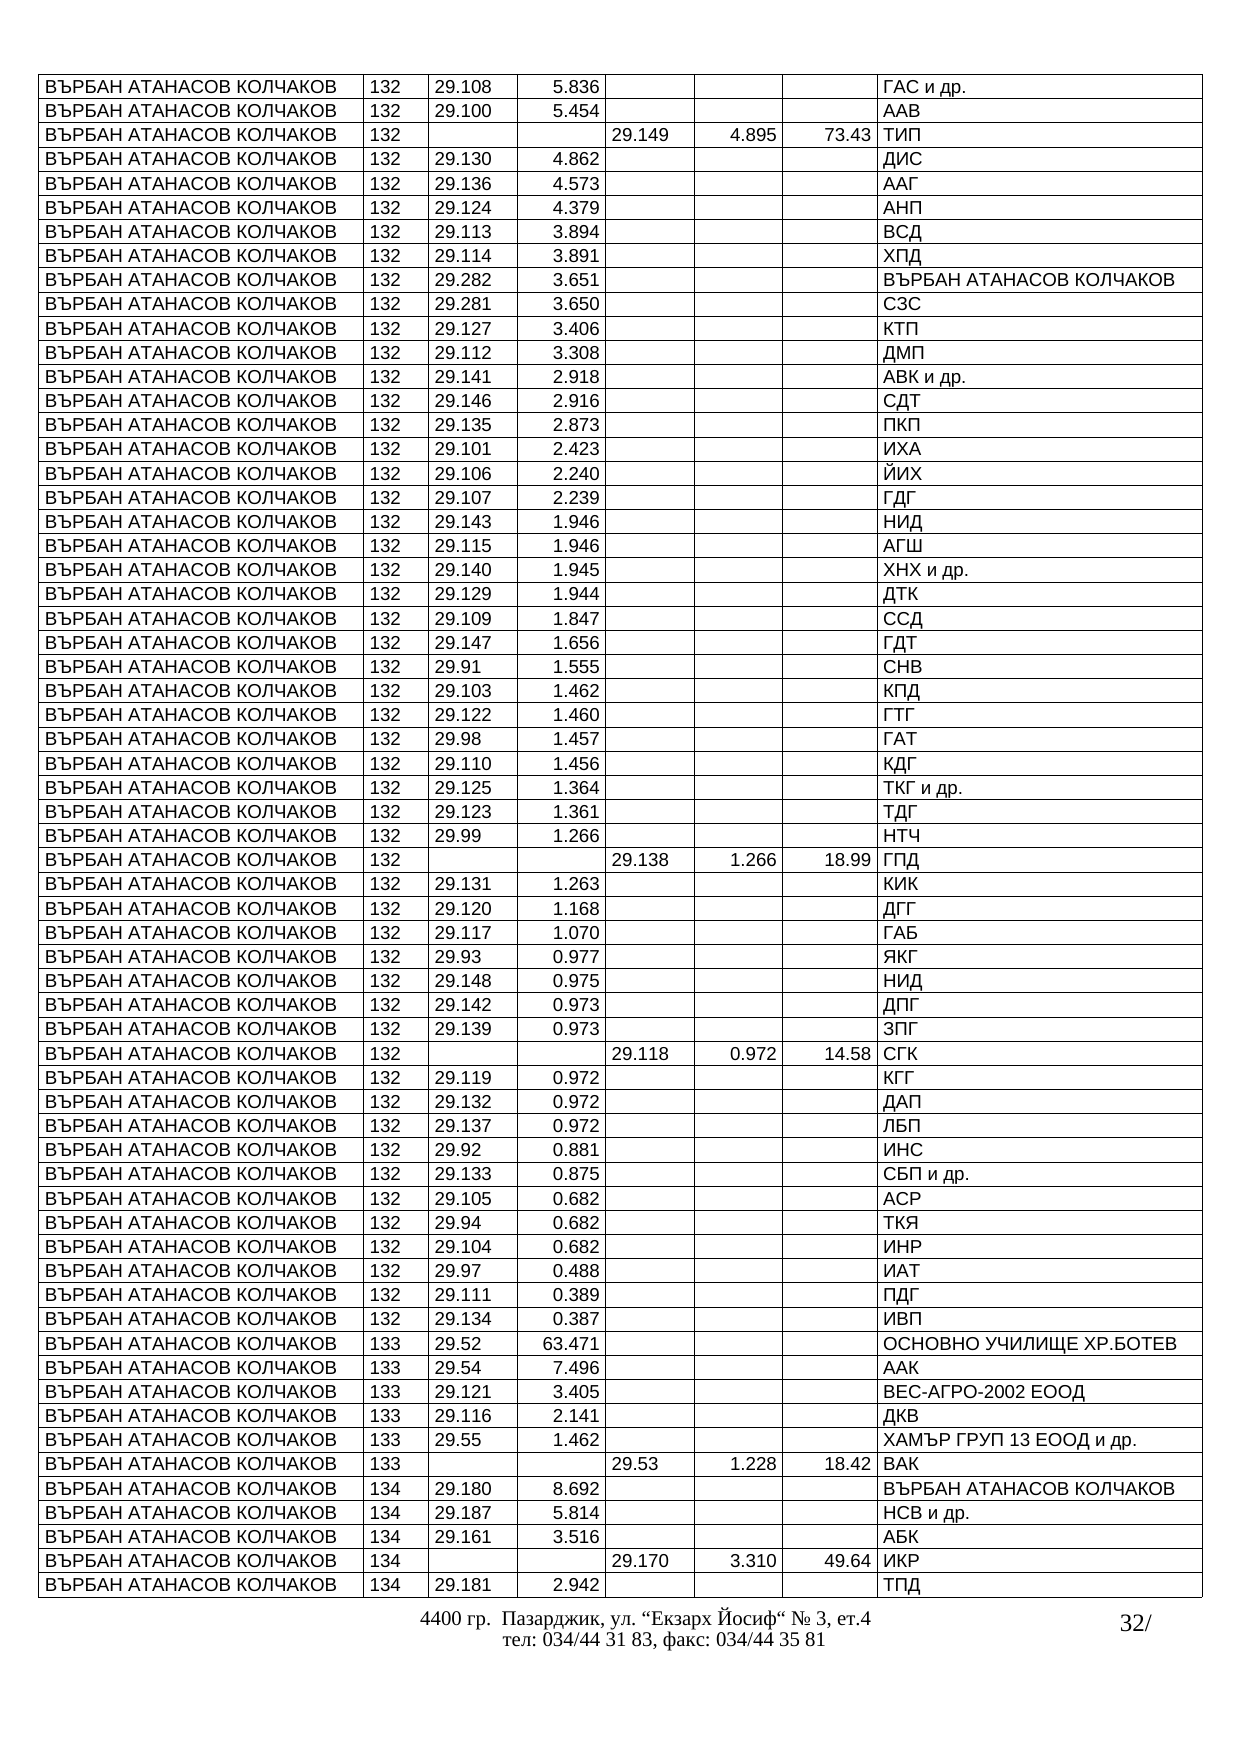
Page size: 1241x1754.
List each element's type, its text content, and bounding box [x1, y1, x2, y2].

table_cell [695, 413, 782, 436]
table_cell [783, 365, 877, 388]
table_cell 29.54 [429, 1356, 517, 1379]
table_cell [695, 268, 782, 291]
table_cell ДГГ [878, 897, 1202, 920]
table_cell 132 [364, 1187, 428, 1210]
table_cell СДТ [878, 389, 1202, 412]
table_cell [783, 800, 877, 823]
table_cell [783, 558, 877, 581]
table_cell ВЪРБАН АТАНАСОВ КОЛЧАКОВ [39, 172, 363, 195]
table_cell 29.127 [429, 317, 517, 340]
table_cell [695, 1163, 782, 1186]
table_cell [783, 220, 877, 243]
table_cell [606, 824, 694, 847]
table_cell [695, 558, 782, 581]
table_cell [783, 776, 877, 799]
table_cell 29.53 [606, 1453, 694, 1476]
table_cell [783, 534, 877, 557]
table_cell КДГ [878, 752, 1202, 775]
table_cell ВЪРБАН АТАНАСОВ КОЛЧАКОВ [39, 341, 363, 364]
table_cell [783, 655, 877, 678]
table_cell 29.101 [429, 438, 517, 461]
table_cell 132 [364, 268, 428, 291]
table_cell 132 [364, 220, 428, 243]
table_cell [783, 1356, 877, 1379]
table_cell [606, 1477, 694, 1500]
table_cell [783, 244, 877, 267]
table_cell 4.862 [518, 148, 605, 171]
table_cell [429, 848, 517, 871]
table_cell [606, 486, 694, 509]
table_cell ВЪРБАН АТАНАСОВ КОЛЧАКОВ [39, 1549, 363, 1572]
table_cell [695, 534, 782, 557]
table_cell НТЧ [878, 824, 1202, 847]
table_cell [695, 1114, 782, 1137]
table_cell ОСНОВНО УЧИЛИЩЕ ХР.БОТЕВ [878, 1332, 1202, 1355]
table_cell [429, 123, 517, 146]
table_cell [606, 1404, 694, 1427]
table_cell 29.106 [429, 462, 517, 485]
table_cell [606, 897, 694, 920]
table_cell [606, 703, 694, 726]
table_cell ГАС и др. [878, 75, 1202, 98]
table_cell [606, 172, 694, 195]
table_cell [695, 1501, 782, 1524]
table_cell ВЪРБАН АТАНАСОВ КОЛЧАКОВ [39, 1259, 363, 1282]
table_cell [783, 728, 877, 751]
table_cell ДАП [878, 1090, 1202, 1113]
table_cell ГДГ [878, 486, 1202, 509]
table_cell 132 [364, 679, 428, 702]
table_cell ВЪРБАН АТАНАСОВ КОЛЧАКОВ [39, 244, 363, 267]
table_cell [783, 1138, 877, 1161]
table_cell 1.070 [518, 921, 605, 944]
table_cell ИАТ [878, 1259, 1202, 1282]
table_cell [783, 268, 877, 291]
table_cell [695, 365, 782, 388]
table_cell ВЪРБАН АТАНАСОВ КОЛЧАКОВ [39, 293, 363, 316]
table_cell [606, 1090, 694, 1113]
table_cell [695, 389, 782, 412]
table_cell 1.460 [518, 703, 605, 726]
table_cell 29.148 [429, 969, 517, 992]
table_cell 29.116 [429, 1404, 517, 1427]
table_cell 132 [364, 873, 428, 896]
table_cell 132 [364, 389, 428, 412]
table_cell [606, 244, 694, 267]
table_cell ВЪРБАН АТАНАСОВ КОЛЧАКОВ [39, 1501, 363, 1524]
table_cell 1.944 [518, 583, 605, 606]
table_cell ДКВ [878, 1404, 1202, 1427]
table_cell ВЪРБАН АТАНАСОВ КОЛЧАКОВ [39, 534, 363, 557]
table_cell 29.138 [606, 848, 694, 871]
table_cell ВЪРБАН АТАНАСОВ КОЛЧАКОВ [39, 969, 363, 992]
table_cell 0.972 [518, 1090, 605, 1113]
table_cell 132 [364, 172, 428, 195]
table_cell АНП [878, 196, 1202, 219]
table_cell [606, 1018, 694, 1041]
table_cell 29.94 [429, 1211, 517, 1234]
table_cell [606, 413, 694, 436]
table_cell [783, 438, 877, 461]
table_cell [783, 945, 877, 968]
table_cell [783, 1090, 877, 1113]
table_cell [606, 1428, 694, 1451]
table_cell 29.141 [429, 365, 517, 388]
table_cell ВЪРБАН АТАНАСОВ КОЛЧАКОВ [878, 268, 1202, 291]
table_cell 134 [364, 1573, 428, 1596]
table_cell ВЪРБАН АТАНАСОВ КОЛЧАКОВ [39, 317, 363, 340]
table_cell 0.875 [518, 1163, 605, 1186]
table_cell ИКР [878, 1549, 1202, 1572]
table_cell [783, 1501, 877, 1524]
table_cell [695, 1573, 782, 1596]
table_cell НИД [878, 969, 1202, 992]
table_cell 29.142 [429, 993, 517, 1016]
table_cell ВЪРБАН АТАНАСОВ КОЛЧАКОВ [39, 1090, 363, 1113]
table_cell ДИС [878, 148, 1202, 171]
table_cell 132 [364, 631, 428, 654]
table_cell ВЪРБАН АТАНАСОВ КОЛЧАКОВ [39, 897, 363, 920]
table_cell 2.916 [518, 389, 605, 412]
table_cell [695, 1308, 782, 1331]
table_cell 29.170 [606, 1549, 694, 1572]
table_cell [783, 317, 877, 340]
table_cell 0.972 [518, 1114, 605, 1137]
table_cell [606, 1211, 694, 1234]
table_cell 132 [364, 462, 428, 485]
table_cell [695, 1066, 782, 1089]
table_cell ВЪРБАН АТАНАСОВ КОЛЧАКОВ [39, 1283, 363, 1306]
table_cell [783, 413, 877, 436]
table_cell АГШ [878, 534, 1202, 557]
table_cell [783, 1259, 877, 1282]
table_cell ВЪРБАН АТАНАСОВ КОЛЧАКОВ [39, 1525, 363, 1548]
table_cell 1.361 [518, 800, 605, 823]
table_cell ААК [878, 1356, 1202, 1379]
table_cell 29.134 [429, 1308, 517, 1331]
table_cell ВЪРБАН АТАНАСОВ КОЛЧАКОВ [39, 631, 363, 654]
table_cell 0.682 [518, 1211, 605, 1234]
table_cell [783, 1114, 877, 1137]
table_cell ГАТ [878, 728, 1202, 751]
table_cell 132 [364, 728, 428, 751]
table_cell ВЪРБАН АТАНАСОВ КОЛЧАКОВ [39, 583, 363, 606]
table_cell 134 [364, 1501, 428, 1524]
table_cell [783, 993, 877, 1016]
table_cell 29.129 [429, 583, 517, 606]
table_cell 29.136 [429, 172, 517, 195]
table_cell 29.135 [429, 413, 517, 436]
table_cell [695, 1090, 782, 1113]
table_cell 29.91 [429, 655, 517, 678]
table_cell [695, 244, 782, 267]
table_cell ВЪРБАН АТАНАСОВ КОЛЧАКОВ [39, 558, 363, 581]
table_cell [695, 824, 782, 847]
table_cell [695, 1235, 782, 1258]
table_cell [695, 1356, 782, 1379]
table_cell ИНС [878, 1138, 1202, 1161]
table_cell 132 [364, 413, 428, 436]
table_cell ИНР [878, 1235, 1202, 1258]
table_cell ВЪРБАН АТАНАСОВ КОЛЧАКОВ [39, 220, 363, 243]
table_cell 29.98 [429, 728, 517, 751]
table_cell [695, 969, 782, 992]
table_cell [606, 268, 694, 291]
table_cell [606, 293, 694, 316]
table_cell 29.131 [429, 873, 517, 896]
table_cell [695, 1018, 782, 1041]
table_cell [606, 1114, 694, 1137]
table_cell ВЪРБАН АТАНАСОВ КОЛЧАКОВ [39, 752, 363, 775]
table_cell 0.973 [518, 993, 605, 1016]
table_cell [695, 873, 782, 896]
table_cell ВЪРБАН АТАНАСОВ КОЛЧАКОВ [39, 800, 363, 823]
table_cell [783, 631, 877, 654]
table_cell 132 [364, 921, 428, 944]
table_cell [783, 1187, 877, 1210]
table_cell ВЪРБАН АТАНАСОВ КОЛЧАКОВ [39, 268, 363, 291]
table_cell ВЪРБАН АТАНАСОВ КОЛЧАКОВ [39, 703, 363, 726]
table_cell 2.873 [518, 413, 605, 436]
table_cell 132 [364, 1090, 428, 1113]
table_cell [783, 293, 877, 316]
table_cell КТП [878, 317, 1202, 340]
table_cell [606, 607, 694, 630]
table_cell КИК [878, 873, 1202, 896]
table_cell 29.119 [429, 1066, 517, 1089]
table_cell ВЪРБАН АТАНАСОВ КОЛЧАКОВ [39, 1573, 363, 1596]
table_cell [783, 1332, 877, 1355]
table_cell [783, 75, 877, 98]
table_cell [606, 196, 694, 219]
table_cell ВЪРБАН АТАНАСОВ КОЛЧАКОВ [39, 1404, 363, 1427]
table_cell [783, 1211, 877, 1234]
table_cell 134 [364, 1549, 428, 1572]
table_cell 132 [364, 848, 428, 871]
table_cell 132 [364, 1163, 428, 1186]
table_cell 29.181 [429, 1573, 517, 1596]
table_cell [429, 1453, 517, 1476]
table_cell 1.266 [695, 848, 782, 871]
table_cell 133 [364, 1453, 428, 1476]
table_cell [695, 728, 782, 751]
table_cell [518, 1549, 605, 1572]
table_cell ТДГ [878, 800, 1202, 823]
table_cell АСР [878, 1187, 1202, 1210]
table_cell 2.141 [518, 1404, 605, 1427]
table_cell [783, 196, 877, 219]
table_cell 1.266 [518, 824, 605, 847]
table_cell [783, 99, 877, 122]
table_cell [606, 583, 694, 606]
table_cell 0.881 [518, 1138, 605, 1161]
table_cell [695, 1428, 782, 1451]
table_cell 134 [364, 1477, 428, 1500]
table_cell ВЪРБАН АТАНАСОВ КОЛЧАКОВ [39, 365, 363, 388]
table_cell ВЪРБАН АТАНАСОВ КОЛЧАКОВ [39, 873, 363, 896]
table_cell [606, 1066, 694, 1089]
table_cell 2.423 [518, 438, 605, 461]
table_cell ВЪРБАН АТАНАСОВ КОЛЧАКОВ [39, 1332, 363, 1355]
table_cell 29.143 [429, 510, 517, 533]
table_cell ПКП [878, 413, 1202, 436]
table_cell 132 [364, 945, 428, 968]
table_cell 29.180 [429, 1477, 517, 1500]
table_cell [606, 462, 694, 485]
table_cell ВЪРБАН АТАНАСОВ КОЛЧАКОВ [39, 1042, 363, 1065]
table_cell 3.651 [518, 268, 605, 291]
table_cell НСВ и др. [878, 1501, 1202, 1524]
table_cell [695, 99, 782, 122]
table_cell 1.656 [518, 631, 605, 654]
table_cell 29.133 [429, 1163, 517, 1186]
table_cell ВЪРБАН АТАНАСОВ КОЛЧАКОВ [39, 462, 363, 485]
table_cell 133 [364, 1332, 428, 1355]
table_cell [606, 438, 694, 461]
table_cell 132 [364, 703, 428, 726]
table_cell [695, 607, 782, 630]
table_cell 132 [364, 75, 428, 98]
table_cell 29.111 [429, 1283, 517, 1306]
table_cell 132 [364, 800, 428, 823]
table_cell [429, 1042, 517, 1065]
table_cell 132 [364, 534, 428, 557]
table_cell [606, 317, 694, 340]
table_cell 1.457 [518, 728, 605, 751]
table_cell 14.58 [783, 1042, 877, 1065]
table_cell [606, 220, 694, 243]
table_cell [606, 1308, 694, 1331]
table_cell 3.650 [518, 293, 605, 316]
table_cell 29.121 [429, 1380, 517, 1403]
table_cell [783, 1066, 877, 1089]
table_cell [695, 1138, 782, 1161]
table_cell [695, 703, 782, 726]
table_cell ВЪРБАН АТАНАСОВ КОЛЧАКОВ [39, 1066, 363, 1089]
table_cell ВАК [878, 1453, 1202, 1476]
table_cell ВЪРБАН АТАНАСОВ КОЛЧАКОВ [39, 510, 363, 533]
table_cell ВЪРБАН АТАНАСОВ КОЛЧАКОВ [39, 389, 363, 412]
table_cell 0.387 [518, 1308, 605, 1331]
table_cell 5.454 [518, 99, 605, 122]
table_cell [606, 1356, 694, 1379]
table_cell ВЪРБАН АТАНАСОВ КОЛЧАКОВ [39, 848, 363, 871]
table_cell [429, 1549, 517, 1572]
table_cell [783, 462, 877, 485]
table_cell 29.110 [429, 752, 517, 775]
table_cell ДТК [878, 583, 1202, 606]
table_cell [695, 1332, 782, 1355]
table_cell [695, 462, 782, 485]
table_cell ВЪРБАН АТАНАСОВ КОЛЧАКОВ [39, 1163, 363, 1186]
table_cell 29.97 [429, 1259, 517, 1282]
table_cell [606, 389, 694, 412]
table_cell [783, 341, 877, 364]
table_cell [606, 341, 694, 364]
table_cell ВЪРБАН АТАНАСОВ КОЛЧАКОВ [39, 1453, 363, 1476]
table_cell ВЪРБАН АТАНАСОВ КОЛЧАКОВ [39, 1428, 363, 1451]
table_cell ВЪРБАН АТАНАСОВ КОЛЧАКОВ [39, 607, 363, 630]
table_cell СНВ [878, 655, 1202, 678]
table_cell 29.147 [429, 631, 517, 654]
table_cell ВЪРБАН АТАНАСОВ КОЛЧАКОВ [39, 655, 363, 678]
table_cell АБК [878, 1525, 1202, 1548]
table_cell [606, 1283, 694, 1306]
table_cell ВЪРБАН АТАНАСОВ КОЛЧАКОВ [39, 1356, 363, 1379]
table_cell ТКГ и др. [878, 776, 1202, 799]
table_cell 0.682 [518, 1235, 605, 1258]
table_cell 29.149 [606, 123, 694, 146]
table_cell [606, 655, 694, 678]
table_cell ВЪРБАН АТАНАСОВ КОЛЧАКОВ [39, 1211, 363, 1234]
table_cell 133 [364, 1356, 428, 1379]
table_cell 0.682 [518, 1187, 605, 1210]
table_cell 29.93 [429, 945, 517, 968]
table_cell [695, 800, 782, 823]
table_cell 63.471 [518, 1332, 605, 1355]
table_cell [783, 583, 877, 606]
table_cell 8.692 [518, 1477, 605, 1500]
table_cell 29.104 [429, 1235, 517, 1258]
table_cell 132 [364, 1018, 428, 1041]
table_cell СБП и др. [878, 1163, 1202, 1186]
table_cell СГК [878, 1042, 1202, 1065]
table_cell 49.64 [783, 1549, 877, 1572]
table_cell 132 [364, 824, 428, 847]
table_cell 1.946 [518, 534, 605, 557]
table_cell [606, 679, 694, 702]
table_cell 29.112 [429, 341, 517, 364]
table_cell [695, 897, 782, 920]
table_cell 132 [364, 99, 428, 122]
table_cell ВЪРБАН АТАНАСОВ КОЛЧАКОВ [39, 75, 363, 98]
table_cell [783, 703, 877, 726]
table_cell 132 [364, 1308, 428, 1331]
table_cell 29.132 [429, 1090, 517, 1113]
table_cell [606, 558, 694, 581]
table_cell ВСД [878, 220, 1202, 243]
table_cell ВЪРБАН АТАНАСОВ КОЛЧАКОВ [39, 413, 363, 436]
table_cell [695, 1187, 782, 1210]
table_cell ВЪРБАН АТАНАСОВ КОЛЧАКОВ [39, 148, 363, 171]
table_cell 132 [364, 244, 428, 267]
table_cell 29.140 [429, 558, 517, 581]
table_cell [695, 1259, 782, 1282]
table_cell [606, 1525, 694, 1548]
table_cell [783, 873, 877, 896]
table_cell [606, 1138, 694, 1161]
table_cell [606, 873, 694, 896]
table_cell [606, 631, 694, 654]
table_cell [606, 945, 694, 968]
table_cell ГТГ [878, 703, 1202, 726]
table_cell ИХА [878, 438, 1202, 461]
table_cell 0.488 [518, 1259, 605, 1282]
table_cell ГПД [878, 848, 1202, 871]
table_cell ТКЯ [878, 1211, 1202, 1234]
table_cell [606, 921, 694, 944]
table_cell 132 [364, 1235, 428, 1258]
table_cell 134 [364, 1525, 428, 1548]
table_cell [606, 776, 694, 799]
table_cell [783, 607, 877, 630]
table_cell [606, 1380, 694, 1403]
table_cell 73.43 [783, 123, 877, 146]
table_cell [606, 993, 694, 1016]
table_cell ХАМЪР ГРУП 13 ЕООД и др. [878, 1428, 1202, 1451]
table_cell КГГ [878, 1066, 1202, 1089]
table_cell 4.379 [518, 196, 605, 219]
table_cell 132 [364, 1259, 428, 1282]
table_cell 132 [364, 583, 428, 606]
table_cell 3.406 [518, 317, 605, 340]
table_cell [695, 945, 782, 968]
table_cell [695, 1283, 782, 1306]
table_cell 132 [364, 969, 428, 992]
table_cell 132 [364, 1066, 428, 1089]
table_cell [606, 75, 694, 98]
table_cell [695, 679, 782, 702]
table_cell [783, 824, 877, 847]
table_cell ВЪРБАН АТАНАСОВ КОЛЧАКОВ [39, 728, 363, 751]
table_cell 7.496 [518, 1356, 605, 1379]
table_cell ААГ [878, 172, 1202, 195]
table_cell 29.123 [429, 800, 517, 823]
table_cell АВК и др. [878, 365, 1202, 388]
table_cell [606, 752, 694, 775]
table_cell ДМП [878, 341, 1202, 364]
table_cell [695, 75, 782, 98]
table_cell [695, 510, 782, 533]
table_cell 4.573 [518, 172, 605, 195]
table_cell 29.117 [429, 921, 517, 944]
table_cell ВЪРБАН АТАНАСОВ КОЛЧАКОВ [39, 486, 363, 509]
table_cell [695, 1525, 782, 1548]
table_cell ТИП [878, 123, 1202, 146]
table_cell [783, 1308, 877, 1331]
table_cell [606, 534, 694, 557]
table_cell 133 [364, 1428, 428, 1451]
table_cell 29.92 [429, 1138, 517, 1161]
table_cell 132 [364, 293, 428, 316]
table_cell [783, 1573, 877, 1596]
table_cell [695, 921, 782, 944]
table_cell ЗПГ [878, 1018, 1202, 1041]
table_cell ХНХ и др. [878, 558, 1202, 581]
table_cell [695, 196, 782, 219]
table_cell 1.946 [518, 510, 605, 533]
table_cell [783, 1525, 877, 1548]
table_cell 29.125 [429, 776, 517, 799]
table_cell [606, 728, 694, 751]
table_cell ВЪРБАН АТАНАСОВ КОЛЧАКОВ [878, 1477, 1202, 1500]
table_cell 1.228 [695, 1453, 782, 1476]
table_cell 132 [364, 1283, 428, 1306]
table_cell 29.161 [429, 1525, 517, 1548]
table_cell [695, 148, 782, 171]
table_cell ПДГ [878, 1283, 1202, 1306]
table_cell 1.263 [518, 873, 605, 896]
table_cell 0.973 [518, 1018, 605, 1041]
table_cell [606, 1235, 694, 1258]
table_cell ВЪРБАН АТАНАСОВ КОЛЧАКОВ [39, 1114, 363, 1137]
table_cell 132 [364, 148, 428, 171]
table_cell [783, 1477, 877, 1500]
table_cell [695, 776, 782, 799]
table_cell [695, 438, 782, 461]
table_cell [606, 365, 694, 388]
table_cell 5.814 [518, 1501, 605, 1524]
table_cell [695, 1404, 782, 1427]
table_cell ХПД [878, 244, 1202, 267]
table_cell 29.114 [429, 244, 517, 267]
table_cell ДПГ [878, 993, 1202, 1016]
table_cell [783, 510, 877, 533]
table_cell 2.942 [518, 1573, 605, 1596]
table_cell ВЪРБАН АТАНАСОВ КОЛЧАКОВ [39, 1018, 363, 1041]
table_cell 29.120 [429, 897, 517, 920]
table_cell 2.240 [518, 462, 605, 485]
table_cell ВЪРБАН АТАНАСОВ КОЛЧАКОВ [39, 1477, 363, 1500]
table_cell [783, 969, 877, 992]
table_cell 133 [364, 1404, 428, 1427]
table_cell [783, 921, 877, 944]
table_cell ВЪРБАН АТАНАСОВ КОЛЧАКОВ [39, 921, 363, 944]
table_cell [606, 1573, 694, 1596]
table_cell [606, 1259, 694, 1282]
table_cell 132 [364, 341, 428, 364]
table_cell [783, 1018, 877, 1041]
table_cell ВЪРБАН АТАНАСОВ КОЛЧАКОВ [39, 1138, 363, 1161]
table_cell 29.122 [429, 703, 517, 726]
table_cell 1.364 [518, 776, 605, 799]
table_cell 29.105 [429, 1187, 517, 1210]
table_cell [606, 148, 694, 171]
table_cell 0.972 [518, 1066, 605, 1089]
table_cell ВЪРБАН АТАНАСОВ КОЛЧАКОВ [39, 776, 363, 799]
table_cell ВЪРБАН АТАНАСОВ КОЛЧАКОВ [39, 196, 363, 219]
table_cell [606, 99, 694, 122]
table_cell [695, 293, 782, 316]
table_cell [783, 172, 877, 195]
table_cell 29.139 [429, 1018, 517, 1041]
table_cell ВЪРБАН АТАНАСОВ КОЛЧАКОВ [39, 679, 363, 702]
table_cell 29.99 [429, 824, 517, 847]
table_cell 2.918 [518, 365, 605, 388]
table_cell [783, 1404, 877, 1427]
table_cell [518, 123, 605, 146]
table_cell 2.239 [518, 486, 605, 509]
table_cell [695, 1380, 782, 1403]
table_cell [783, 752, 877, 775]
table_cell ВЪРБАН АТАНАСОВ КОЛЧАКОВ [39, 438, 363, 461]
table_cell 29.187 [429, 1501, 517, 1524]
table_cell ВЪРБАН АТАНАСОВ КОЛЧАКОВ [39, 945, 363, 968]
table_cell 1.168 [518, 897, 605, 920]
table_cell [695, 220, 782, 243]
table_cell 3.308 [518, 341, 605, 364]
table_cell [695, 631, 782, 654]
table_cell [518, 1042, 605, 1065]
table_cell [518, 848, 605, 871]
table_cell ВЪРБАН АТАНАСОВ КОЛЧАКОВ [39, 1187, 363, 1210]
table_cell 133 [364, 1380, 428, 1403]
table_cell [695, 993, 782, 1016]
table_cell ВЪРБАН АТАНАСОВ КОЛЧАКОВ [39, 1308, 363, 1331]
table_cell 3.405 [518, 1380, 605, 1403]
table_cell [518, 1453, 605, 1476]
table_cell 132 [364, 486, 428, 509]
table_cell 3.516 [518, 1525, 605, 1548]
table_cell [606, 1163, 694, 1186]
table_cell 3.894 [518, 220, 605, 243]
table_cell 0.389 [518, 1283, 605, 1306]
table_cell 1.945 [518, 558, 605, 581]
table_cell 132 [364, 558, 428, 581]
table_cell 29.118 [606, 1042, 694, 1065]
table_cell 29.113 [429, 220, 517, 243]
table_cell 29.100 [429, 99, 517, 122]
table_cell [783, 679, 877, 702]
table_cell НИД [878, 510, 1202, 533]
table_cell 29.109 [429, 607, 517, 630]
table_cell 29.55 [429, 1428, 517, 1451]
table_cell [783, 486, 877, 509]
table_cell 132 [364, 897, 428, 920]
table_cell 3.891 [518, 244, 605, 267]
table_cell 3.310 [695, 1549, 782, 1572]
table_cell 132 [364, 752, 428, 775]
table_cell ВЪРБАН АТАНАСОВ КОЛЧАКОВ [39, 123, 363, 146]
table_cell 29.137 [429, 1114, 517, 1137]
table_cell [695, 655, 782, 678]
table_cell 1.847 [518, 607, 605, 630]
table_cell [783, 1235, 877, 1258]
table_cell 1.555 [518, 655, 605, 678]
table_cell ЛБП [878, 1114, 1202, 1137]
table_cell 132 [364, 607, 428, 630]
table_cell ВЪРБАН АТАНАСОВ КОЛЧАКОВ [39, 1235, 363, 1258]
table_cell [606, 800, 694, 823]
table_cell 132 [364, 317, 428, 340]
table_cell [606, 1332, 694, 1355]
table_cell 132 [364, 993, 428, 1016]
table_cell 132 [364, 1211, 428, 1234]
table_cell ААВ [878, 99, 1202, 122]
table_cell [695, 1211, 782, 1234]
table_cell 132 [364, 1042, 428, 1065]
table_cell 132 [364, 365, 428, 388]
table_cell ЙИХ [878, 462, 1202, 485]
table_cell [695, 486, 782, 509]
table_cell [783, 1380, 877, 1403]
table_cell 0.972 [695, 1042, 782, 1065]
table_cell ГАБ [878, 921, 1202, 944]
table_cell 29.130 [429, 148, 517, 171]
table_cell 18.42 [783, 1453, 877, 1476]
table_cell 132 [364, 776, 428, 799]
table_cell ВЪРБАН АТАНАСОВ КОЛЧАКОВ [39, 824, 363, 847]
table_cell [695, 583, 782, 606]
table_cell КПД [878, 679, 1202, 702]
table_cell ВЕС-АГРО-2002 ЕООД [878, 1380, 1202, 1403]
table_cell ВЪРБАН АТАНАСОВ КОЛЧАКОВ [39, 993, 363, 1016]
table_cell [606, 1501, 694, 1524]
table_cell [695, 1477, 782, 1500]
table_cell 0.975 [518, 969, 605, 992]
table_cell [606, 969, 694, 992]
table_cell ВЪРБАН АТАНАСОВ КОЛЧАКОВ [39, 99, 363, 122]
table_cell [783, 148, 877, 171]
table_cell [695, 172, 782, 195]
table_cell ЯКГ [878, 945, 1202, 968]
table_cell [695, 752, 782, 775]
table_cell 29.146 [429, 389, 517, 412]
table_cell 132 [364, 1138, 428, 1161]
table_cell [783, 1283, 877, 1306]
table_cell 132 [364, 655, 428, 678]
table_cell 29.282 [429, 268, 517, 291]
table_cell [783, 1428, 877, 1451]
table_cell 29.103 [429, 679, 517, 702]
table_cell 5.836 [518, 75, 605, 98]
table_cell [606, 1187, 694, 1210]
table_cell 132 [364, 510, 428, 533]
table_cell [695, 341, 782, 364]
table_cell 29.281 [429, 293, 517, 316]
table_cell 29.107 [429, 486, 517, 509]
table_cell 1.462 [518, 679, 605, 702]
table_cell ИВП [878, 1308, 1202, 1331]
table_cell ТПД [878, 1573, 1202, 1596]
table_cell 0.977 [518, 945, 605, 968]
table_cell [783, 1163, 877, 1186]
table_cell 4.895 [695, 123, 782, 146]
table_cell 18.99 [783, 848, 877, 871]
table_cell 29.52 [429, 1332, 517, 1355]
table_cell [695, 317, 782, 340]
table_cell 132 [364, 123, 428, 146]
table_cell 132 [364, 1114, 428, 1137]
table_cell 1.462 [518, 1428, 605, 1451]
table_cell ВЪРБАН АТАНАСОВ КОЛЧАКОВ [39, 1380, 363, 1403]
table_cell ГДТ [878, 631, 1202, 654]
table_cell 29.115 [429, 534, 517, 557]
table_cell ССД [878, 607, 1202, 630]
table_cell 29.108 [429, 75, 517, 98]
table_cell [783, 389, 877, 412]
table_cell СЗС [878, 293, 1202, 316]
table_cell 132 [364, 438, 428, 461]
table_cell 1.456 [518, 752, 605, 775]
table_cell [783, 897, 877, 920]
table_cell 132 [364, 196, 428, 219]
table_cell 29.124 [429, 196, 517, 219]
table_cell [606, 510, 694, 533]
